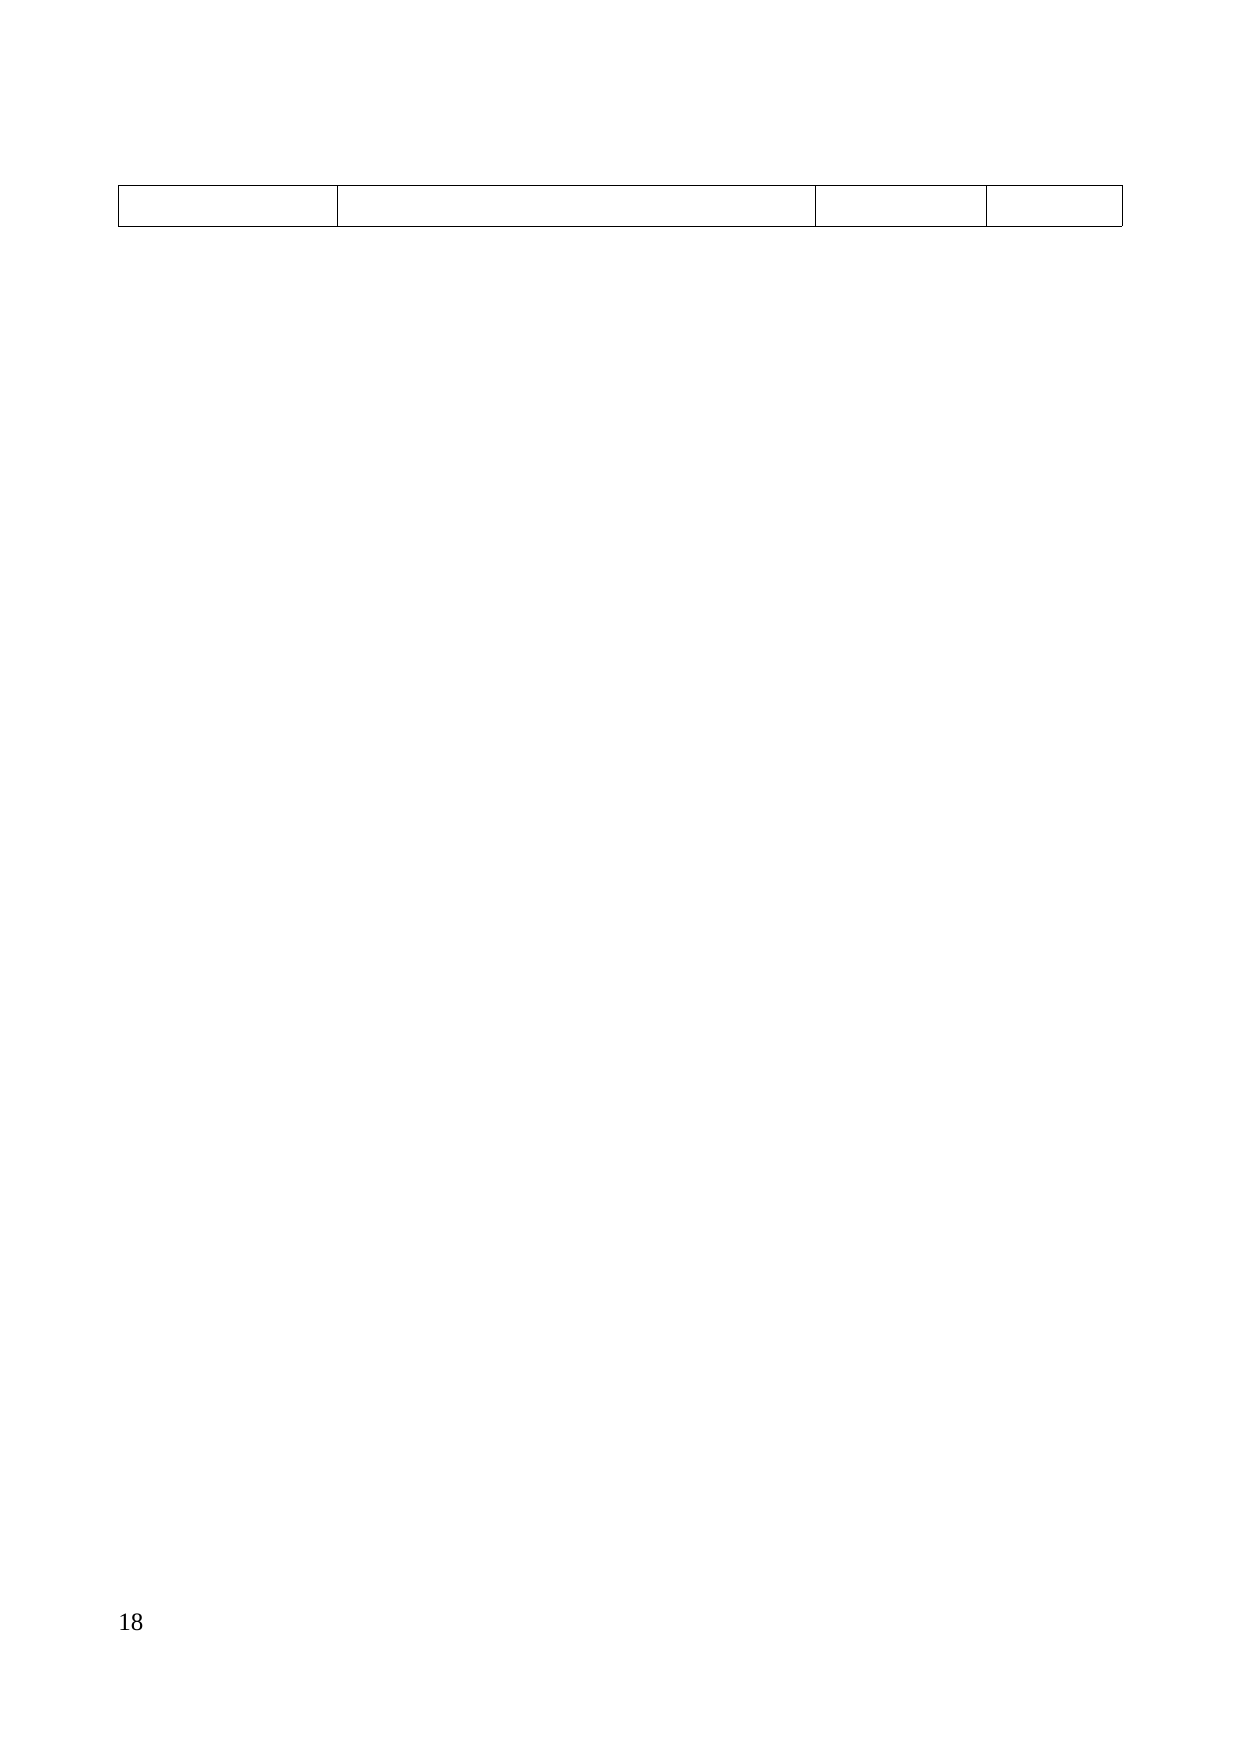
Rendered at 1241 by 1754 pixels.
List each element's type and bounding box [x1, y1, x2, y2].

table_cell [987, 186, 1122, 226]
table_cell [119, 186, 337, 226]
table_cell [816, 186, 986, 226]
table_cell [338, 186, 815, 226]
